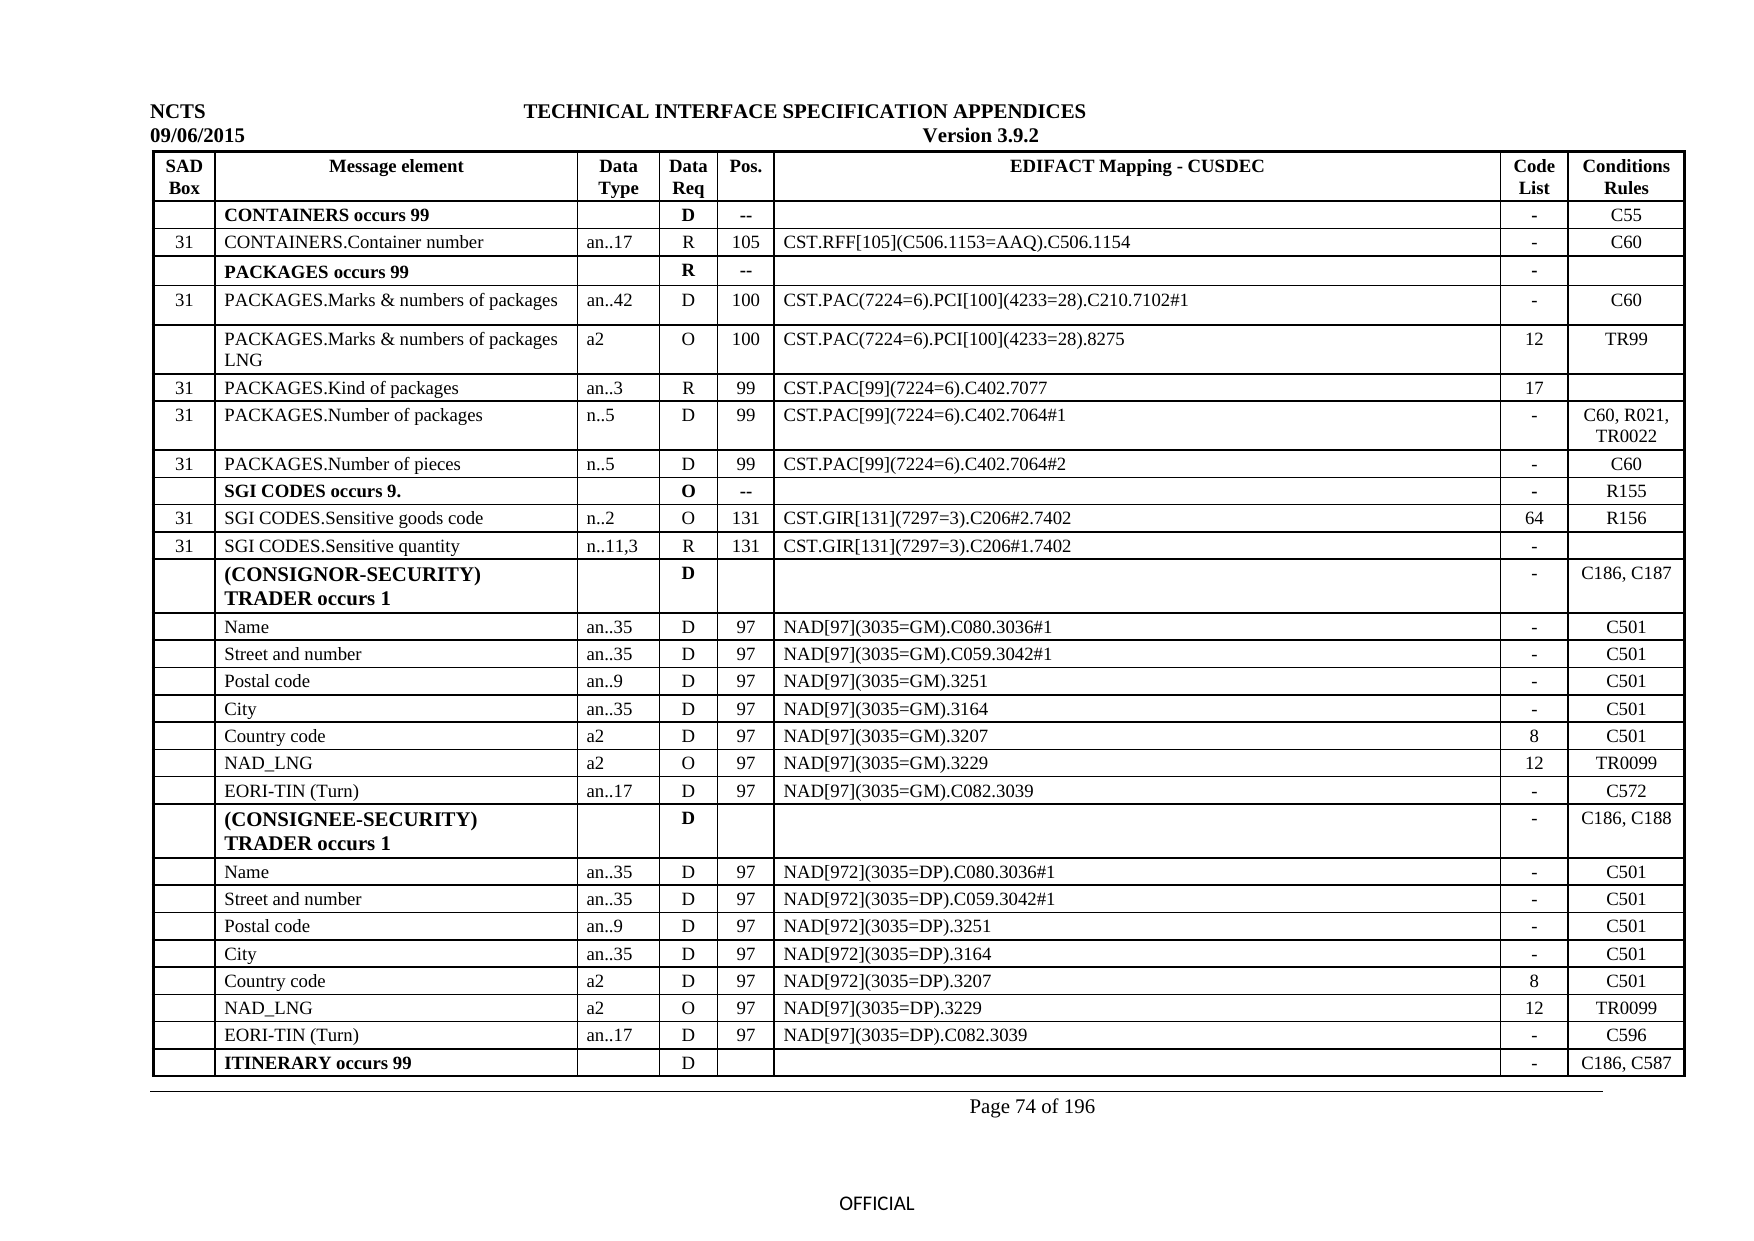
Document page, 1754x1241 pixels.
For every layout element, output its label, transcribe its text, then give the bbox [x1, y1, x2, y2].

table_cell (CONSIGNEE-SECURITY) TRADER occurs 1 [216, 805, 577, 857]
table_cell [1569, 257, 1683, 285]
table_cell NAD[97](3035=GM).3164 [775, 696, 1500, 721]
table_cell SGI CODES.Sensitive quantity [216, 533, 577, 558]
table_cell (CONSIGNOR-SECURITY) TRADER occurs 1 [216, 560, 577, 612]
table_cell an..35 [578, 886, 659, 912]
table_cell [775, 478, 1500, 504]
table_cell 12 [1501, 750, 1567, 776]
table_cell - [1501, 668, 1567, 694]
table_cell Country code [216, 723, 577, 748]
table_cell C501 [1569, 859, 1683, 884]
table_cell NAD[972](3035=DP).C059.3042#1 [775, 886, 1500, 912]
table_cell ITINERARY occurs 99 [216, 1050, 577, 1075]
table_cell C186, C587 [1569, 1050, 1683, 1075]
table_cell n..11,3 [578, 533, 659, 558]
table_cell [578, 257, 659, 285]
table_cell a2 [578, 326, 659, 373]
table_cell [1569, 375, 1683, 400]
table_cell an..17 [578, 229, 659, 255]
table_cell - [1501, 451, 1567, 476]
table_cell 97 [718, 668, 773, 694]
table_cell [775, 1050, 1500, 1075]
table_cell [155, 614, 214, 639]
table_cell an..3 [578, 375, 659, 400]
table_cell NAD[97](3035=GM).3251 [775, 668, 1500, 694]
table_cell n..5 [578, 402, 659, 449]
table_cell - [1501, 614, 1567, 639]
table_cell NAD_LNG [216, 750, 577, 776]
table_cell - [1501, 777, 1567, 803]
table_cell D [660, 560, 717, 612]
table_cell - [1501, 886, 1567, 912]
table_cell D [660, 1050, 717, 1075]
table_header Message element [216, 153, 577, 200]
table_cell C55 [1569, 202, 1683, 228]
table_cell CST.PAC[99](7224=6).C402.7064#2 [775, 451, 1500, 476]
table_cell - [1501, 229, 1567, 255]
table_cell C186, C187 [1569, 560, 1683, 612]
table_cell D [660, 286, 717, 324]
table_cell [578, 478, 659, 504]
table_cell 12 [1501, 995, 1567, 1021]
table_cell C596 [1569, 1022, 1683, 1048]
table_cell 8 [1501, 723, 1567, 748]
table_cell NAD[97](3035=DP).3229 [775, 995, 1500, 1021]
table_cell CST.PAC[99](7224=6).C402.7064#1 [775, 402, 1500, 449]
table_cell [578, 560, 659, 612]
table_cell 31 [155, 402, 214, 449]
table_cell [578, 805, 659, 857]
table_cell [155, 560, 214, 612]
table_cell a2 [578, 968, 659, 993]
table_cell SGI CODES occurs 9. [216, 478, 577, 504]
table_cell [155, 750, 214, 776]
table_cell EORI-TIN (Turn) [216, 777, 577, 803]
table_cell - [1501, 533, 1567, 558]
table_cell Street and number [216, 641, 577, 667]
table_cell Name [216, 859, 577, 884]
table_cell 97 [718, 995, 773, 1021]
table_cell C501 [1569, 668, 1683, 694]
table_cell [155, 968, 214, 993]
table_cell Name [216, 614, 577, 639]
table_cell 31 [155, 229, 214, 255]
table_cell D [660, 202, 717, 228]
table_cell n..2 [578, 505, 659, 531]
table_cell NAD[972](3035=DP).3164 [775, 941, 1500, 966]
table_cell [578, 202, 659, 228]
table_cell D [660, 777, 717, 803]
table_cell C501 [1569, 886, 1683, 912]
table_cell [155, 668, 214, 694]
table_cell C501 [1569, 641, 1683, 667]
table_cell Postal code [216, 913, 577, 939]
table_cell 97 [718, 859, 773, 884]
table_cell - [1501, 1050, 1567, 1075]
table_cell C501 [1569, 723, 1683, 748]
table_cell - [1501, 913, 1567, 939]
table_cell CST.PAC(7224=6).PCI[100](4233=28).8275 [775, 326, 1500, 373]
table_cell CST.GIR[131](7297=3).C206#1.7402 [775, 533, 1500, 558]
table_cell Postal code [216, 668, 577, 694]
table_header Code List [1501, 153, 1567, 200]
table_cell [775, 257, 1500, 285]
table_cell 97 [718, 696, 773, 721]
table_cell D [660, 668, 717, 694]
table_cell NAD[972](3035=DP).3207 [775, 968, 1500, 993]
table_cell CST.PAC[99](7224=6).C402.7077 [775, 375, 1500, 400]
table_cell D [660, 913, 717, 939]
table_cell a2 [578, 995, 659, 1021]
table_cell [155, 723, 214, 748]
table_cell R [660, 375, 717, 400]
table_cell [155, 1022, 214, 1048]
table_cell CONTAINERS occurs 99 [216, 202, 577, 228]
table_cell an..35 [578, 614, 659, 639]
table_cell CST.RFF[105](C506.1153=AAQ).C506.1154 [775, 229, 1500, 255]
table_header SAD Box [155, 153, 214, 200]
table_cell Street and number [216, 886, 577, 912]
table_cell -- [718, 202, 773, 228]
table_cell 31 [155, 375, 214, 400]
table_cell 99 [718, 402, 773, 449]
table_cell - [1501, 257, 1567, 285]
table_cell C60 [1569, 229, 1683, 255]
table_cell 100 [718, 286, 773, 324]
table_cell City [216, 941, 577, 966]
table_cell 97 [718, 941, 773, 966]
table_cell [578, 1050, 659, 1075]
table_cell - [1501, 286, 1567, 324]
table_cell NAD[972](3035=DP).C080.3036#1 [775, 859, 1500, 884]
table_cell D [660, 805, 717, 857]
table_cell a2 [578, 723, 659, 748]
table_cell C186, C188 [1569, 805, 1683, 857]
table_cell D [660, 968, 717, 993]
table_cell D [660, 723, 717, 748]
table_cell PACKAGES.Kind of packages [216, 375, 577, 400]
table_cell TR0099 [1569, 995, 1683, 1021]
table_cell D [660, 402, 717, 449]
table_cell 31 [155, 533, 214, 558]
table_cell 31 [155, 505, 214, 531]
table_cell C501 [1569, 968, 1683, 993]
table_cell D [660, 614, 717, 639]
table_cell [155, 257, 214, 285]
table_cell NAD[97](3035=GM).C082.3039 [775, 777, 1500, 803]
table_cell an..9 [578, 668, 659, 694]
table_cell PACKAGES.Marks & numbers of packages LNG [216, 326, 577, 373]
table_header Pos. [718, 153, 773, 200]
table_cell 97 [718, 886, 773, 912]
table_cell 97 [718, 750, 773, 776]
table_cell n..5 [578, 451, 659, 476]
table_cell - [1501, 560, 1567, 612]
table_cell 97 [718, 968, 773, 993]
table_cell [155, 1050, 214, 1075]
table_cell [718, 805, 773, 857]
table_cell O [660, 995, 717, 1021]
table_cell NAD[97](3035=GM).C080.3036#1 [775, 614, 1500, 639]
table_cell 97 [718, 614, 773, 639]
table_cell 97 [718, 1022, 773, 1048]
table_cell - [1501, 696, 1567, 721]
table_header Conditions Rules [1569, 153, 1683, 200]
table_cell - [1501, 805, 1567, 857]
table_cell EORI-TIN (Turn) [216, 1022, 577, 1048]
table_cell R156 [1569, 505, 1683, 531]
table_cell C501 [1569, 614, 1683, 639]
table_cell [155, 696, 214, 721]
table_cell TR99 [1569, 326, 1683, 373]
table_cell 97 [718, 723, 773, 748]
table_cell O [660, 505, 717, 531]
table_cell PACKAGES.Number of pieces [216, 451, 577, 476]
table_cell C572 [1569, 777, 1683, 803]
table_cell 17 [1501, 375, 1567, 400]
table_header Data Type [578, 153, 659, 200]
table_cell 64 [1501, 505, 1567, 531]
table_cell C501 [1569, 941, 1683, 966]
table_cell an..42 [578, 286, 659, 324]
table_cell 97 [718, 641, 773, 667]
table_cell D [660, 641, 717, 667]
table_cell PACKAGES.Number of packages [216, 402, 577, 449]
table_cell - [1501, 402, 1567, 449]
table_cell an..17 [578, 777, 659, 803]
table_cell 99 [718, 451, 773, 476]
table_cell O [660, 326, 717, 373]
table_cell NAD[97](3035=GM).C059.3042#1 [775, 641, 1500, 667]
table_cell C501 [1569, 696, 1683, 721]
table_cell [155, 641, 214, 667]
table_cell D [660, 451, 717, 476]
table_cell C501 [1569, 913, 1683, 939]
table_cell an..35 [578, 696, 659, 721]
table_cell - [1501, 202, 1567, 228]
table_cell 131 [718, 505, 773, 531]
table_cell O [660, 750, 717, 776]
table_cell [775, 560, 1500, 612]
table_cell -- [718, 257, 773, 285]
table_cell City [216, 696, 577, 721]
table_cell [718, 560, 773, 612]
table_cell PACKAGES.Marks & numbers of packages [216, 286, 577, 324]
table_cell NAD_LNG [216, 995, 577, 1021]
table_cell - [1501, 641, 1567, 667]
table_cell CST.PAC(7224=6).PCI[100](4233=28).C210.7102#1 [775, 286, 1500, 324]
table_cell [155, 326, 214, 373]
table_cell NAD[97](3035=GM).3207 [775, 723, 1500, 748]
table_cell O [660, 478, 717, 504]
table_cell SGI CODES.Sensitive goods code [216, 505, 577, 531]
table_cell [155, 941, 214, 966]
table_cell [155, 859, 214, 884]
table_cell NAD[972](3035=DP).3251 [775, 913, 1500, 939]
table_cell 105 [718, 229, 773, 255]
table_cell 31 [155, 286, 214, 324]
table_cell [155, 886, 214, 912]
table_cell TR0099 [1569, 750, 1683, 776]
table_header EDIFACT Mapping - CUSDEC [775, 153, 1500, 200]
table_cell NAD[97](3035=GM).3229 [775, 750, 1500, 776]
table_cell R [660, 229, 717, 255]
table_cell Country code [216, 968, 577, 993]
table_cell [775, 202, 1500, 228]
table_cell 131 [718, 533, 773, 558]
table_cell [718, 1050, 773, 1075]
table_cell D [660, 859, 717, 884]
table_cell [155, 478, 214, 504]
table_cell D [660, 696, 717, 721]
table_cell 97 [718, 777, 773, 803]
table_cell - [1501, 1022, 1567, 1048]
table_cell C60, R021, TR0022 [1569, 402, 1683, 449]
table_cell - [1501, 478, 1567, 504]
table_cell R [660, 257, 717, 285]
table_cell 99 [718, 375, 773, 400]
table_cell - [1501, 941, 1567, 966]
table_cell -- [718, 478, 773, 504]
table_cell [155, 805, 214, 857]
table_cell 100 [718, 326, 773, 373]
table_cell D [660, 1022, 717, 1048]
table_cell R155 [1569, 478, 1683, 504]
table_cell 12 [1501, 326, 1567, 373]
table_cell [155, 202, 214, 228]
table_cell CST.GIR[131](7297=3).C206#2.7402 [775, 505, 1500, 531]
table_cell C60 [1569, 451, 1683, 476]
table_cell C60 [1569, 286, 1683, 324]
table_cell an..17 [578, 1022, 659, 1048]
table_cell [155, 995, 214, 1021]
table_cell [155, 777, 214, 803]
table_cell a2 [578, 750, 659, 776]
table_cell CONTAINERS.Container number [216, 229, 577, 255]
table_cell NAD[97](3035=DP).C082.3039 [775, 1022, 1500, 1048]
table_cell [775, 805, 1500, 857]
table_cell D [660, 886, 717, 912]
table_cell D [660, 941, 717, 966]
table_cell PACKAGES occurs 99 [216, 257, 577, 285]
table_cell 97 [718, 913, 773, 939]
table_cell an..35 [578, 641, 659, 667]
table_cell an..35 [578, 859, 659, 884]
table_cell [1569, 533, 1683, 558]
table_cell R [660, 533, 717, 558]
table_cell an..9 [578, 913, 659, 939]
table_cell [155, 913, 214, 939]
table_header Data Req [660, 153, 717, 200]
table_cell an..35 [578, 941, 659, 966]
table_cell 8 [1501, 968, 1567, 993]
table_cell 31 [155, 451, 214, 476]
table_cell - [1501, 859, 1567, 884]
